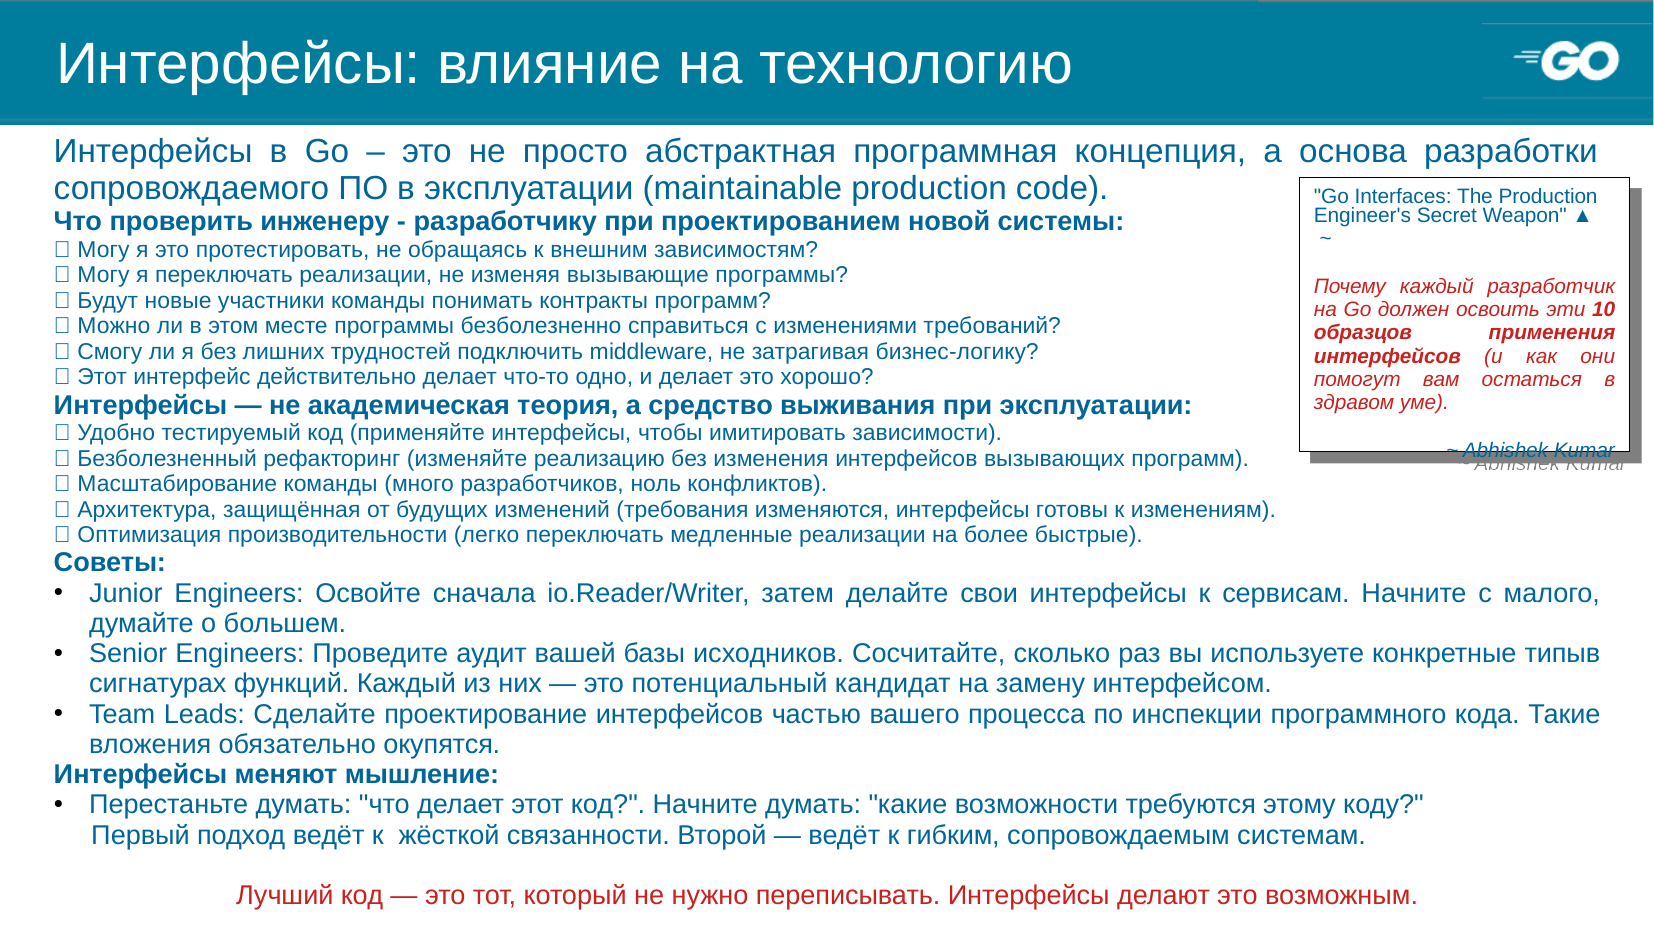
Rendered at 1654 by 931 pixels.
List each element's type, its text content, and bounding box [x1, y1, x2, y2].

text_box Интерфейсы: влияние на технологию [41, 23, 1495, 104]
text_box "Go Interfaces: The Production Engineer's Secret Weapon" ▲ ~ Почему каждый разработчик на Go должен освоить эти 10 образцов применения интерфейсов (и как они помогут вам остаться в здравом уме). ~ Abhishek Kumar [1299, 177, 1630, 452]
picture [1542, 41, 1619, 81]
text_box Интерфейсы в Go – это не просто абстрактная программная концепция, а основа разработки сопровождаемого ПО в эксплуатации (maintainable production code). Что проверить инженеру - разработчику при проектированием новой системы: ✅ Могу я это протестировать, не обращаясь к внешним зависимостям? ✅ Могу я переключать реализации, не изменяя вызывающие программы? ✅ Будут новые участники команды понимать контракты программ? ✅ Можно ли в этом месте программы безболезненно справиться с изменениями требований? ✅ Смогу ли я без лишних трудностей подключить middleware, не затрагивая бизнес-логику? ✅ Этот интерфейс действительно делает что-то одно, и делает это хорошо? Интерфейсы — не академическая теория, а средство выживания при эксплуатации: ✅ Удобно тестируемый код (применяйте интерфейсы, чтобы имитировать зависимости). ✅ Безболезненный рефакторинг (изменяйте реализацию без изменения интерфейсов вызывающих программ). ✅ Масштабирование команды (много разработчиков, ноль конфликтов). ✅ Архитектура, защищённая от будущих изменений (требования изменяются, интерфейсы готовы к изменениям). ✅ Оптимизация производительности (легко переключать медленные реализации на более быстрые). Советы: Junior Engineers: Освойте сначала io.Reader/Writer, затем делайте свои интерфейсы к сервисам. Начните с малого, думайте о большем. Senior Engineers: Проведите аудит вашей базы исходников. Сосчитайте, сколько раз вы используете конкретные типыв сигнатурах функций. Каждый из них — это потенциальный кандидат на замену интерфейсом. Team Leads: Сделайте проектирование интерфейсов частью вашего процесса по инспекции программного кода. Такие вложения обязательно окупятся. Интерфейсы меняют мышление: Перестаньте думать: "что делает этот код?". Начните думать: "какие возможности требуются этому коду?" Первый подход ведёт к жёсткой связанности. Второй — ведёт к гибким, сопровождаемым системам. Лучший код — это тот, который не нужно переписывать. Интерфейсы делают это возможным. [35, 124, 1619, 918]
